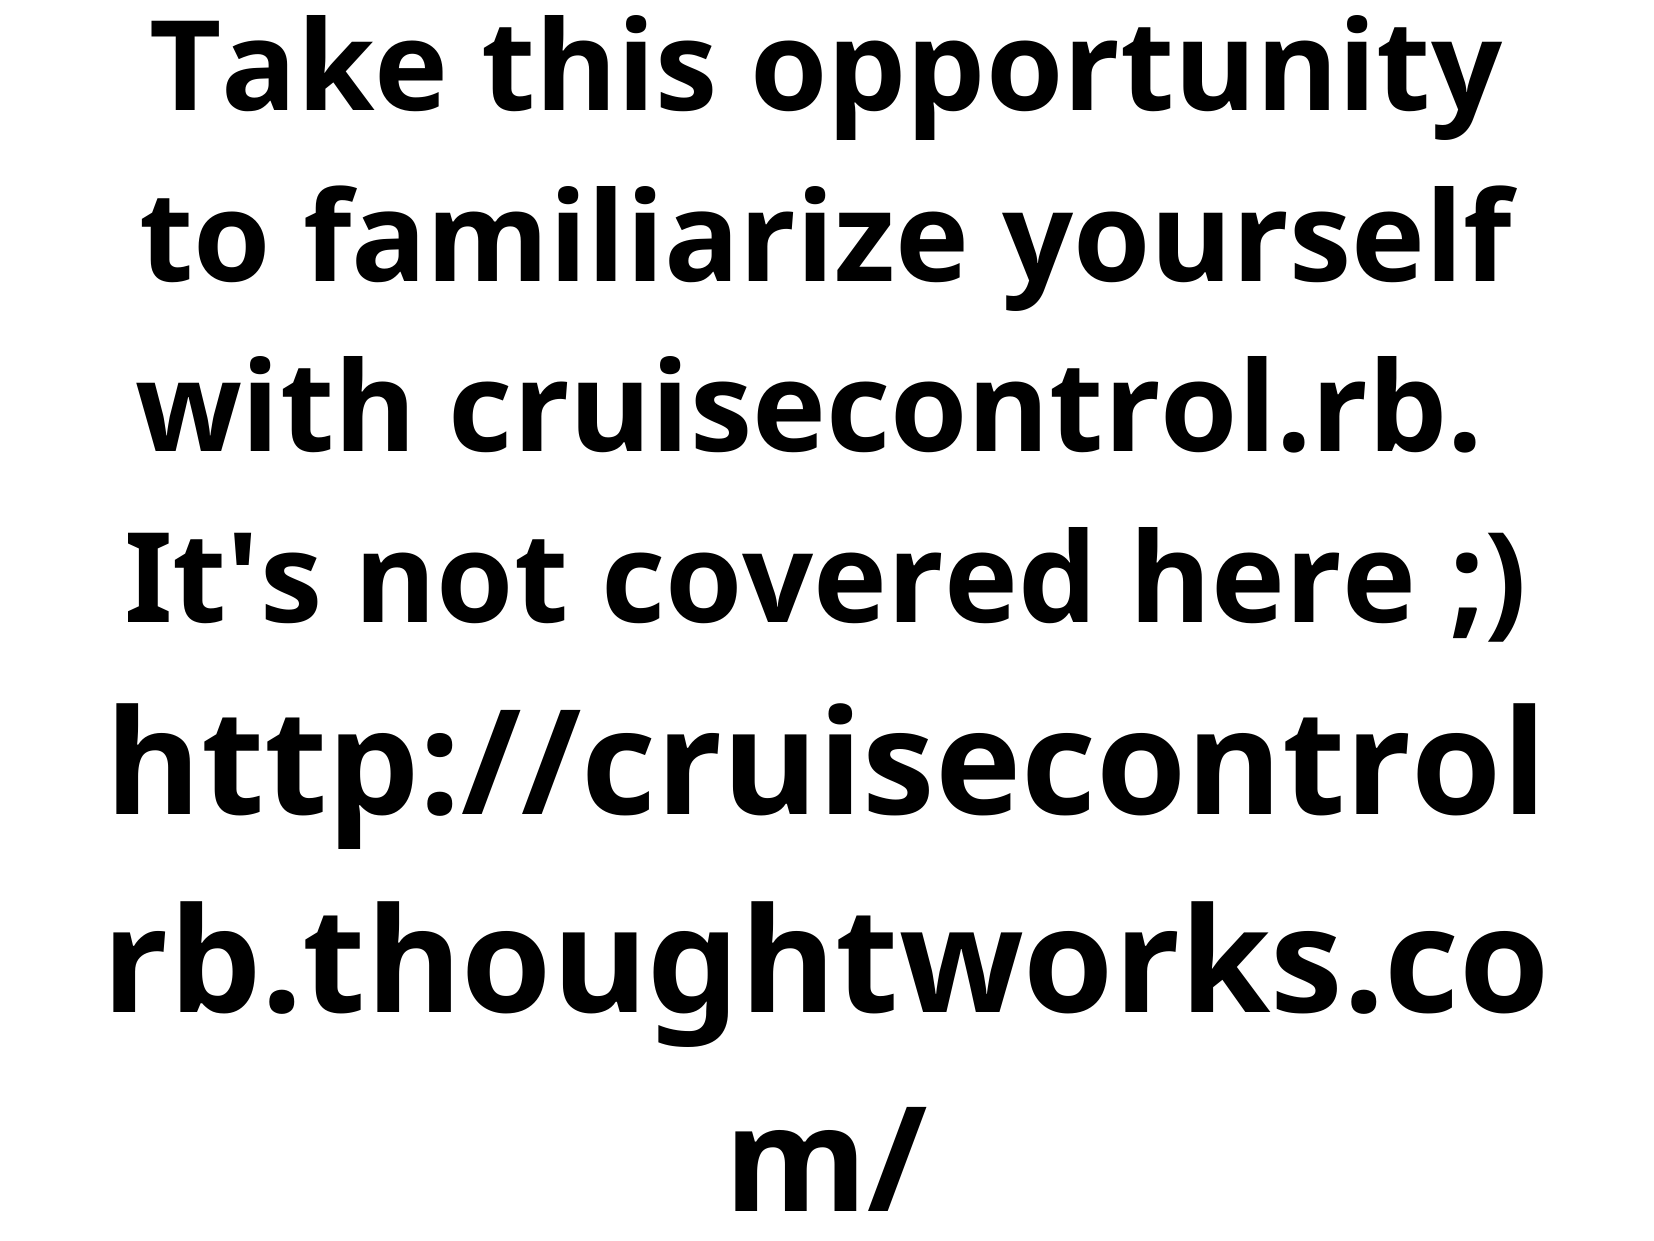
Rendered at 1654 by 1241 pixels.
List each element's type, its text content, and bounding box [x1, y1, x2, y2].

title Take this opportunity to familiarize yourself with cruisecontrol.rb. It's not covered here ;) http://cruisecontrolrb.thoughtworks.com/ [82, 40, 1571, 1191]
